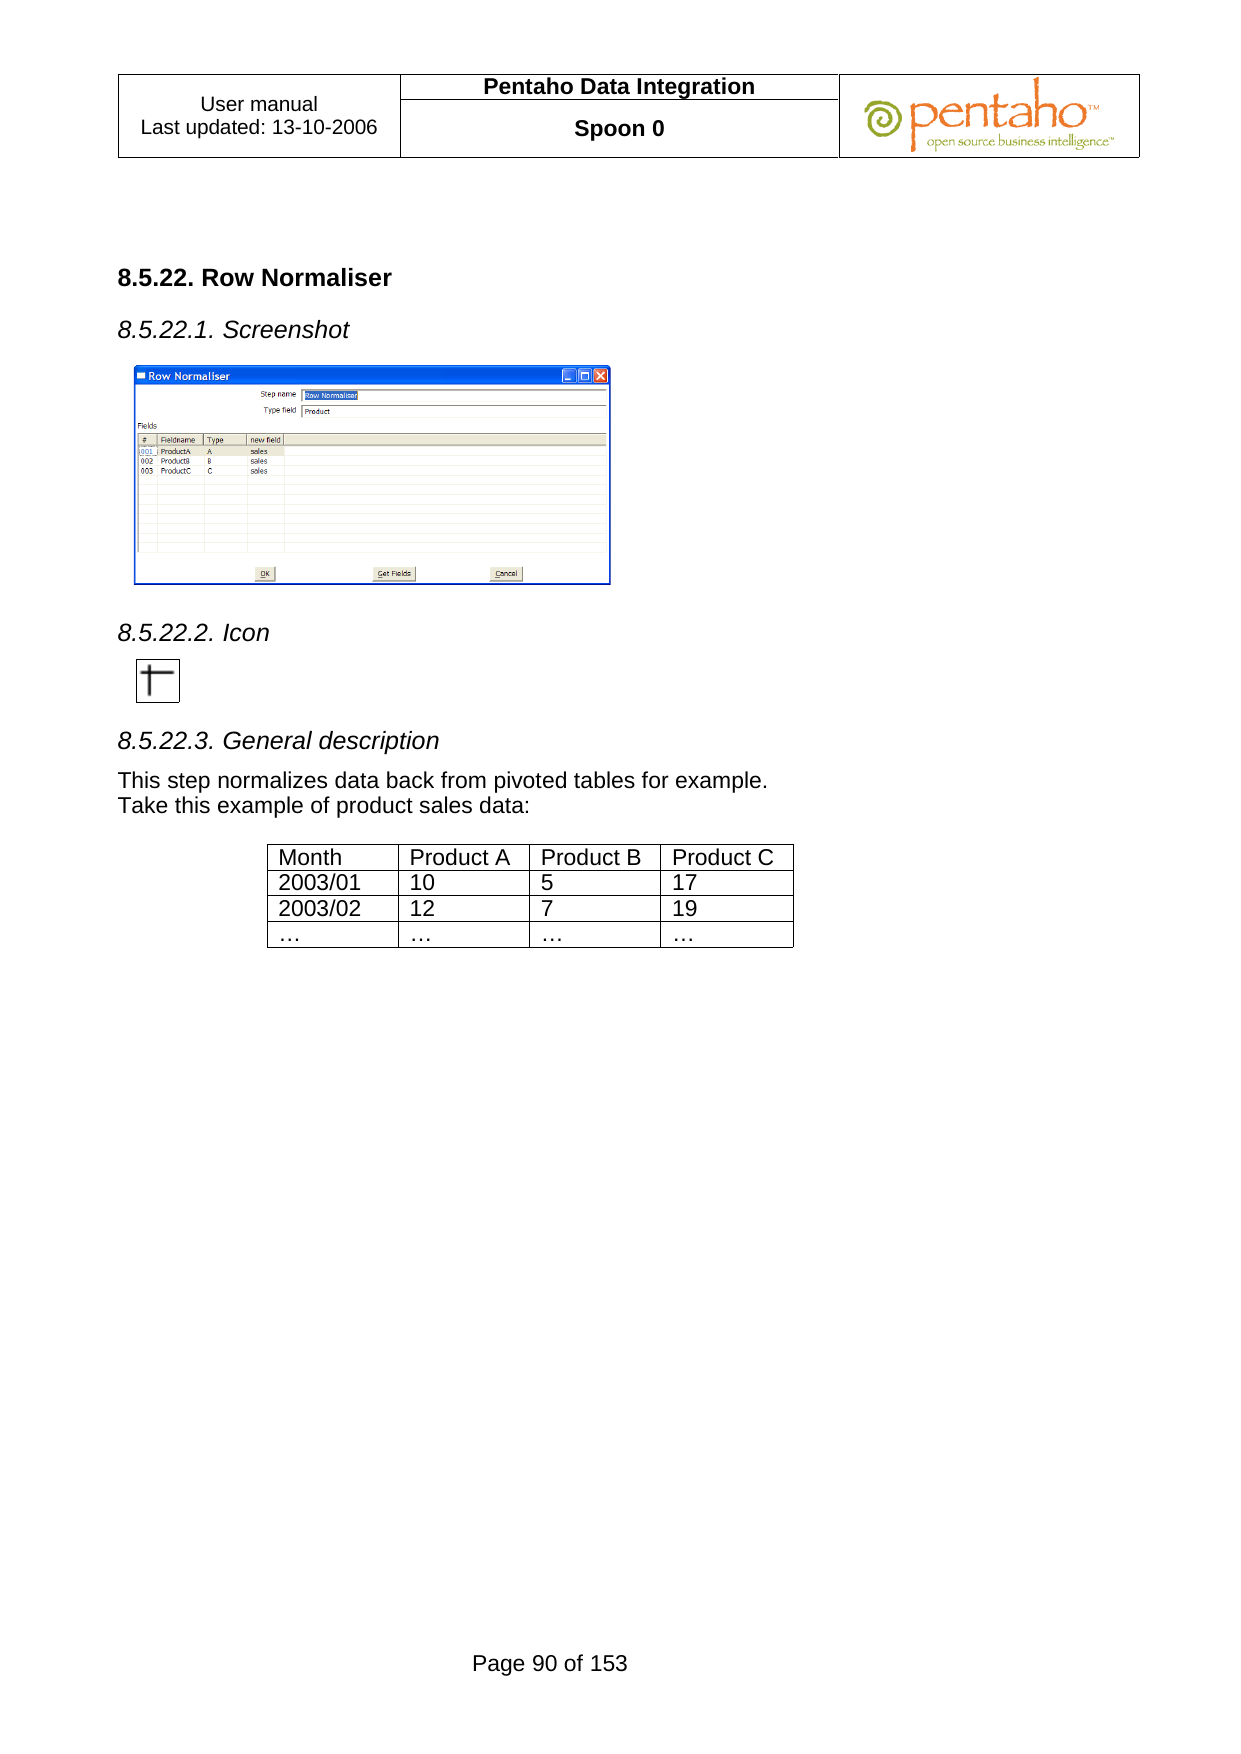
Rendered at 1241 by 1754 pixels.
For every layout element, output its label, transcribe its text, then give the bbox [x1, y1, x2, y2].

picture [133, 365, 611, 585]
table_header Product A [399, 845, 529, 870]
table_cell … [530, 922, 660, 947]
table_cell … [268, 922, 398, 947]
subtitle General description [117, 727, 1137, 755]
table_header Month [268, 845, 398, 870]
subtitle Icon [117, 619, 1137, 647]
table_cell 2003/01 [268, 871, 398, 895]
table_cell 19 [661, 896, 793, 921]
subtitle Screenshot [117, 316, 1137, 344]
table_cell 12 [399, 896, 529, 921]
table_cell 5 [530, 871, 660, 895]
subtitle Row Normaliser [117, 263, 1137, 291]
table_cell … [399, 922, 529, 947]
text This step normalizes data back from pivoted tables for example. [117, 768, 1137, 793]
table_cell 10 [399, 871, 529, 895]
table_cell 17 [661, 871, 793, 895]
text Take this example of product sales data: [117, 793, 1137, 819]
table_header Product C [661, 845, 793, 870]
table_cell 2003/02 [268, 896, 398, 921]
table_cell 7 [530, 896, 660, 921]
table_header Product B [530, 845, 660, 870]
table_cell … [661, 922, 793, 947]
